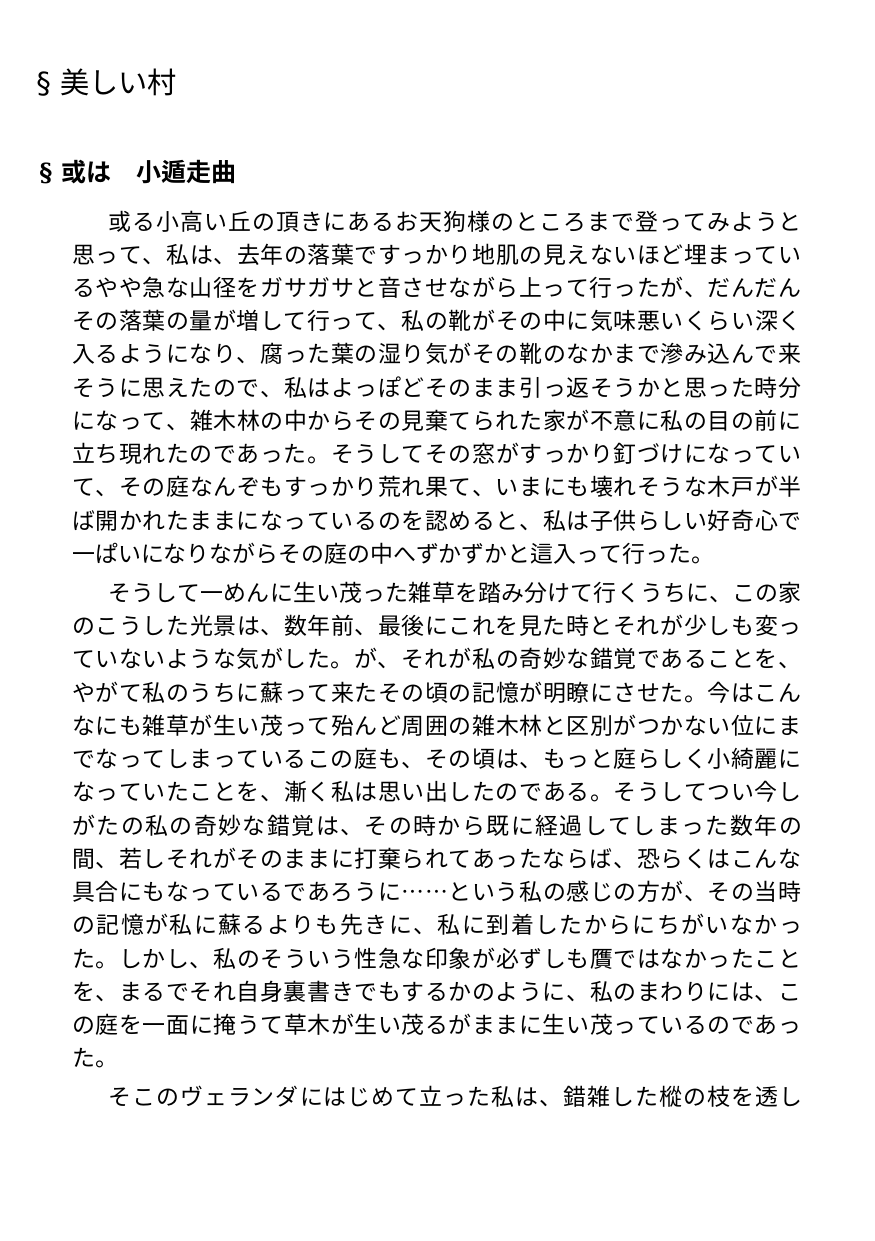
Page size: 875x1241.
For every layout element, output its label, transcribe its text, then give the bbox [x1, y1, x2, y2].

text 或る小高い丘の頂きにあるお天狗様のところまで登ってみようと思って、私は、去年の落葉ですっかり地肌の見えないほど埋まっているやや急な山径をガサガサと音させながら上って行ったが、だんだんその落葉の量が増して行って、私の靴がその中に気味悪いくらい深く入るようになり、腐った葉の湿り気がその靴のなかまで滲み込んで来そうに思えたので、私はよっぽどそのまま引っ返そうかと思った時分になって、雑木林の中からその見棄てられた家が不意に私の目の前に立ち現れたのであった。そうしてその窓がすっかり釘づけになっていて、その庭なんぞもすっかり荒れ果て、いまにも壊れそうな木戸が半ば開かれたままになっているのを認めると、私は子供らしい好奇心で一ぱいになりながらその庭の中へずかずかと這入って行った。 [72, 203, 802, 569]
text そこのヴェランダにはじめて立った私は、錯雑した樅の枝を透し [72, 1079, 802, 1112]
subtitle § 或は 小遁走曲 [36, 149, 838, 192]
text そうして一めんに生い茂った雑草を踏み分けて行くうちに、この家のこうした光景は、数年前、最後にこれを見た時とそれが少しも変っていないような気がした。が、それが私の奇妙な錯覚であることを、やがて私のうちに蘇って来たその頃の記憶が明瞭にさせた。今はこんなにも雑草が生い茂って殆んど周囲の雑木林と区別がつかない位にまでなってしまっているこの庭も、その頃は、もっと庭らしく小綺麗になっていたことを、漸く私は思い出したのである。そうしてつい今しがたの私の奇妙な錯覚は、その時から既に経過してしまった数年の間、若しそれがそのままに打棄られてあったならば、恐らくはこんな具合にもなっているであろうに……という私の感じの方が、その当時の記憶が私に蘇るよりも先きに、私に到着したからにちがいなかった。しかし、私のそういう性急な印象が必ずしも贋ではなかったことを、まるでそれ自身裏書きでもするかのように、私のまわりには、この庭を一面に掩うて草木が生い茂るがままに生い茂っているのであった。 [72, 575, 802, 1073]
subtitle § 美しい村 [36, 60, 838, 102]
